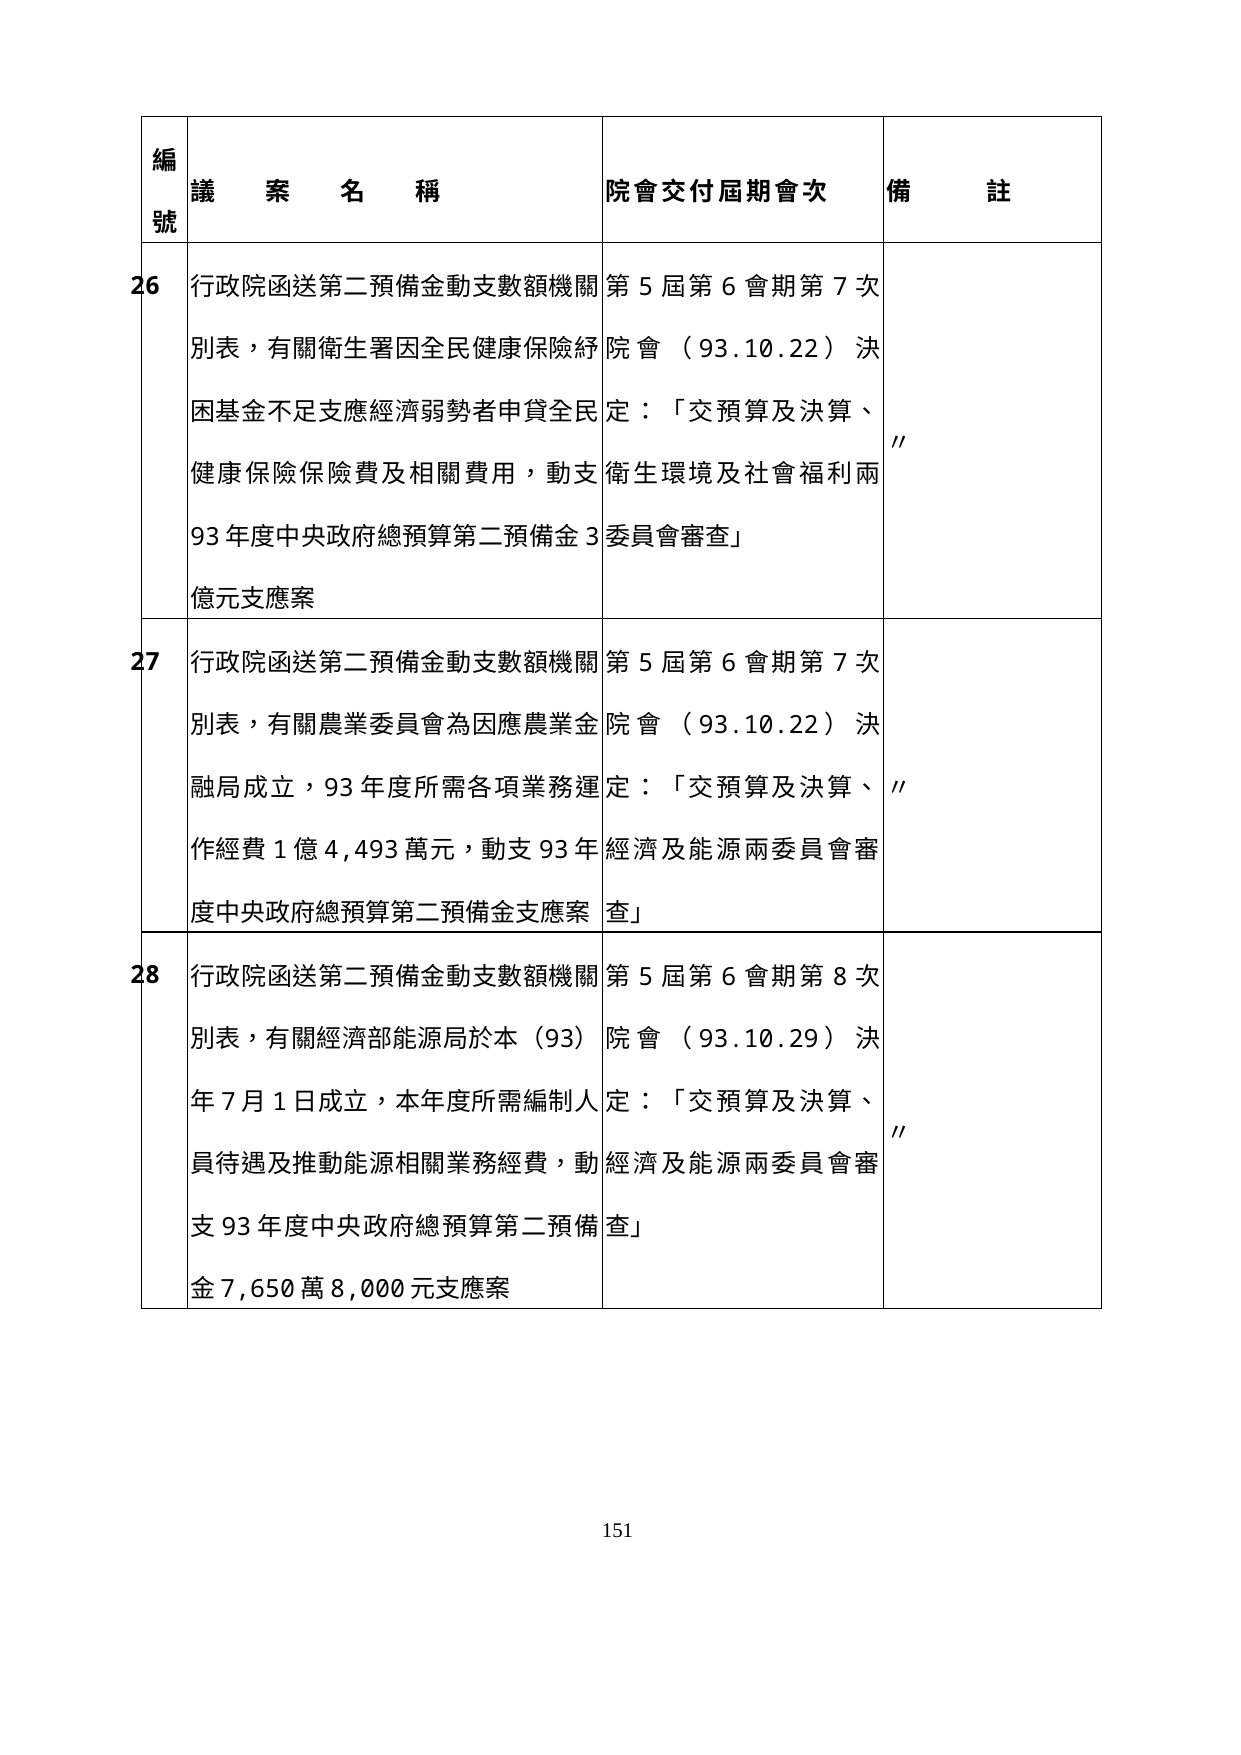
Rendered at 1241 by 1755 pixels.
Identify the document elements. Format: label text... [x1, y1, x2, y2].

table_cell 行政院函送第二預備金動支數額機關別表，有關衛生署因全民健康保險紓困基金不足支應經濟弱勢者申貸全民健康保險保險費及相關費用，動支93年度中央政府總預算第二預備金3億元支應案 [188, 243, 602, 618]
table_cell 〃 [884, 619, 1101, 931]
table_cell 〃 [884, 243, 1101, 618]
table_cell 行政院函送第二預備金動支數額機關別表，有關經濟部能源局於本（93）年7月1日成立，本年度所需編制人員待遇及推動能源相關業務經費，動支93年度中央政府總預算第二預備金7,650萬8,000元支應案 [188, 933, 602, 1307]
table_cell 第5屆第6會期第7次院會（93.10.22）決定：「交預算及決算、衛生環境及社會福利兩委員會審查」 [603, 243, 883, 618]
table_header 編號 [142, 117, 187, 242]
table_cell 〃 [884, 933, 1101, 1307]
table_cell 行政院函送第二預備金動支數額機關別表，有關農業委員會為因應農業金融局成立，93年度所需各項業務運作經費1億4,493萬元，動支93年度中央政府總預算第二預備金支應案 [188, 619, 602, 931]
table_header 院會交付屆期會次 [603, 117, 883, 242]
table_cell [142, 619, 187, 931]
table_cell [142, 243, 187, 618]
table_header 議 案 名 稱 [188, 117, 602, 242]
table_header 備 註 [884, 117, 1101, 242]
table_cell 第5屆第6會期第8次院會（93.10.29）決定：「交預算及決算、經濟及能源兩委員會審查」 [603, 933, 883, 1307]
table_cell [142, 933, 187, 1307]
table_cell 第5屆第6會期第7次院會（93.10.22）決定：「交預算及決算、經濟及能源兩委員會審查」 [603, 619, 883, 931]
